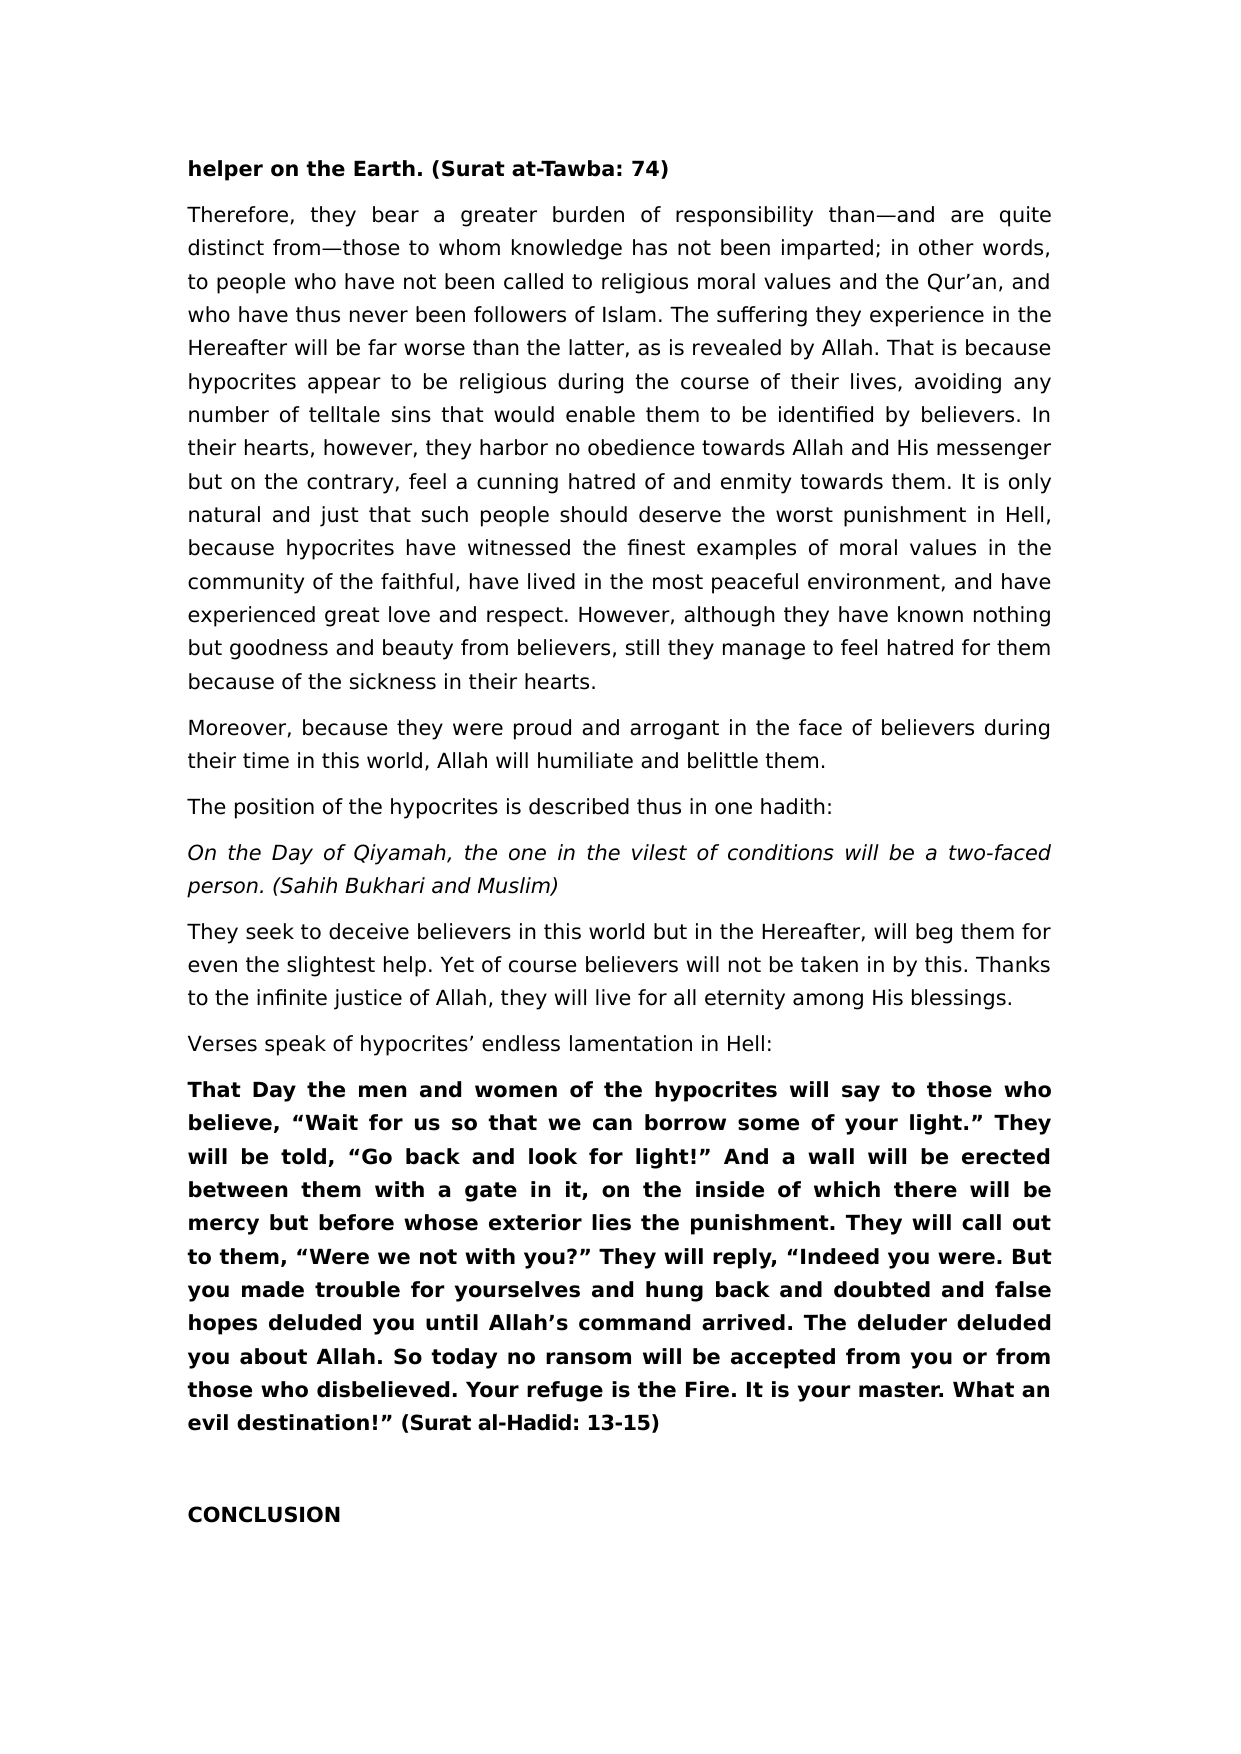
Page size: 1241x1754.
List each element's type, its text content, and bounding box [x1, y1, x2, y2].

text On the Day of Qiyamah, the one in the vilest of conditions will be a two-faced person. (Sahih Bukhari and Muslim) [187, 833, 1053, 900]
text helper on the Earth. (Surat at-Tawba: 74) [187, 150, 1053, 183]
text They seek to deceive believers in this world but in the Hereafter, will beg them for even the slightest help. Yet of course believers will not be taken in by this. Thanks to the infinite justice of Allah, they will live for all eternity among His blessings. [187, 912, 1053, 1012]
text CONCLUSION [187, 1496, 1053, 1529]
text Therefore, they bear a greater burden of responsibility than—and are quite distinct from—those to whom knowledge has not been imparted; in other words, to people who have not been called to religious moral values and the Qur’an, and who have thus never been followers of Islam. The suffering they experience in the Hereafter will be far worse than the latter, as is revealed by Allah. That is because hypocrites appear to be religious during the course of their lives, avoiding any number of telltale sins that would enable them to be identified by believers. In their hearts, however, they harbor no obedience towards Allah and His messenger but on the contrary, feel a cunning hatred of and enmity towards them. It is only natural and just that such people should deserve the worst punishment in Hell, because hypocrites have witnessed the finest examples of moral values in the community of the faithful, have lived in the most peaceful environment, and have experienced great love and respect. However, although they have known nothing but goodness and beauty from believers, still they manage to feel hatred for them because of the sickness in their hearts. [187, 196, 1053, 696]
text Moreover, because they were proud and arrogant in the face of believers during their time in this world, Allah will humiliate and belittle them. [187, 708, 1053, 775]
text That Day the men and women of the hypocrites will say to those who believe, “Wait for us so that we can borrow some of your light.” They will be told, “Go back and look for light!” And a wall will be erected between them with a gate in it, on the inside of which there will be mercy but before whose exterior lies the punishment. They will call out to them, “Were we not with you?” They will reply, “Indeed you were. But you made trouble for yourselves and hung back and doubted and false hopes deluded you until Allah’s command arrived. The deluder deluded you about Allah. So today no ransom will be accepted from you or from those who disbelieved. Your refuge is the Fire. It is your master. What an evil destination!” (Surat al-Hadid: 13-15) [187, 1071, 1053, 1437]
text Verses speak of hypocrites’ endless lamentation in Hell: [187, 1025, 1053, 1058]
text The position of the hypocrites is described thus in one hadith: [187, 787, 1053, 821]
